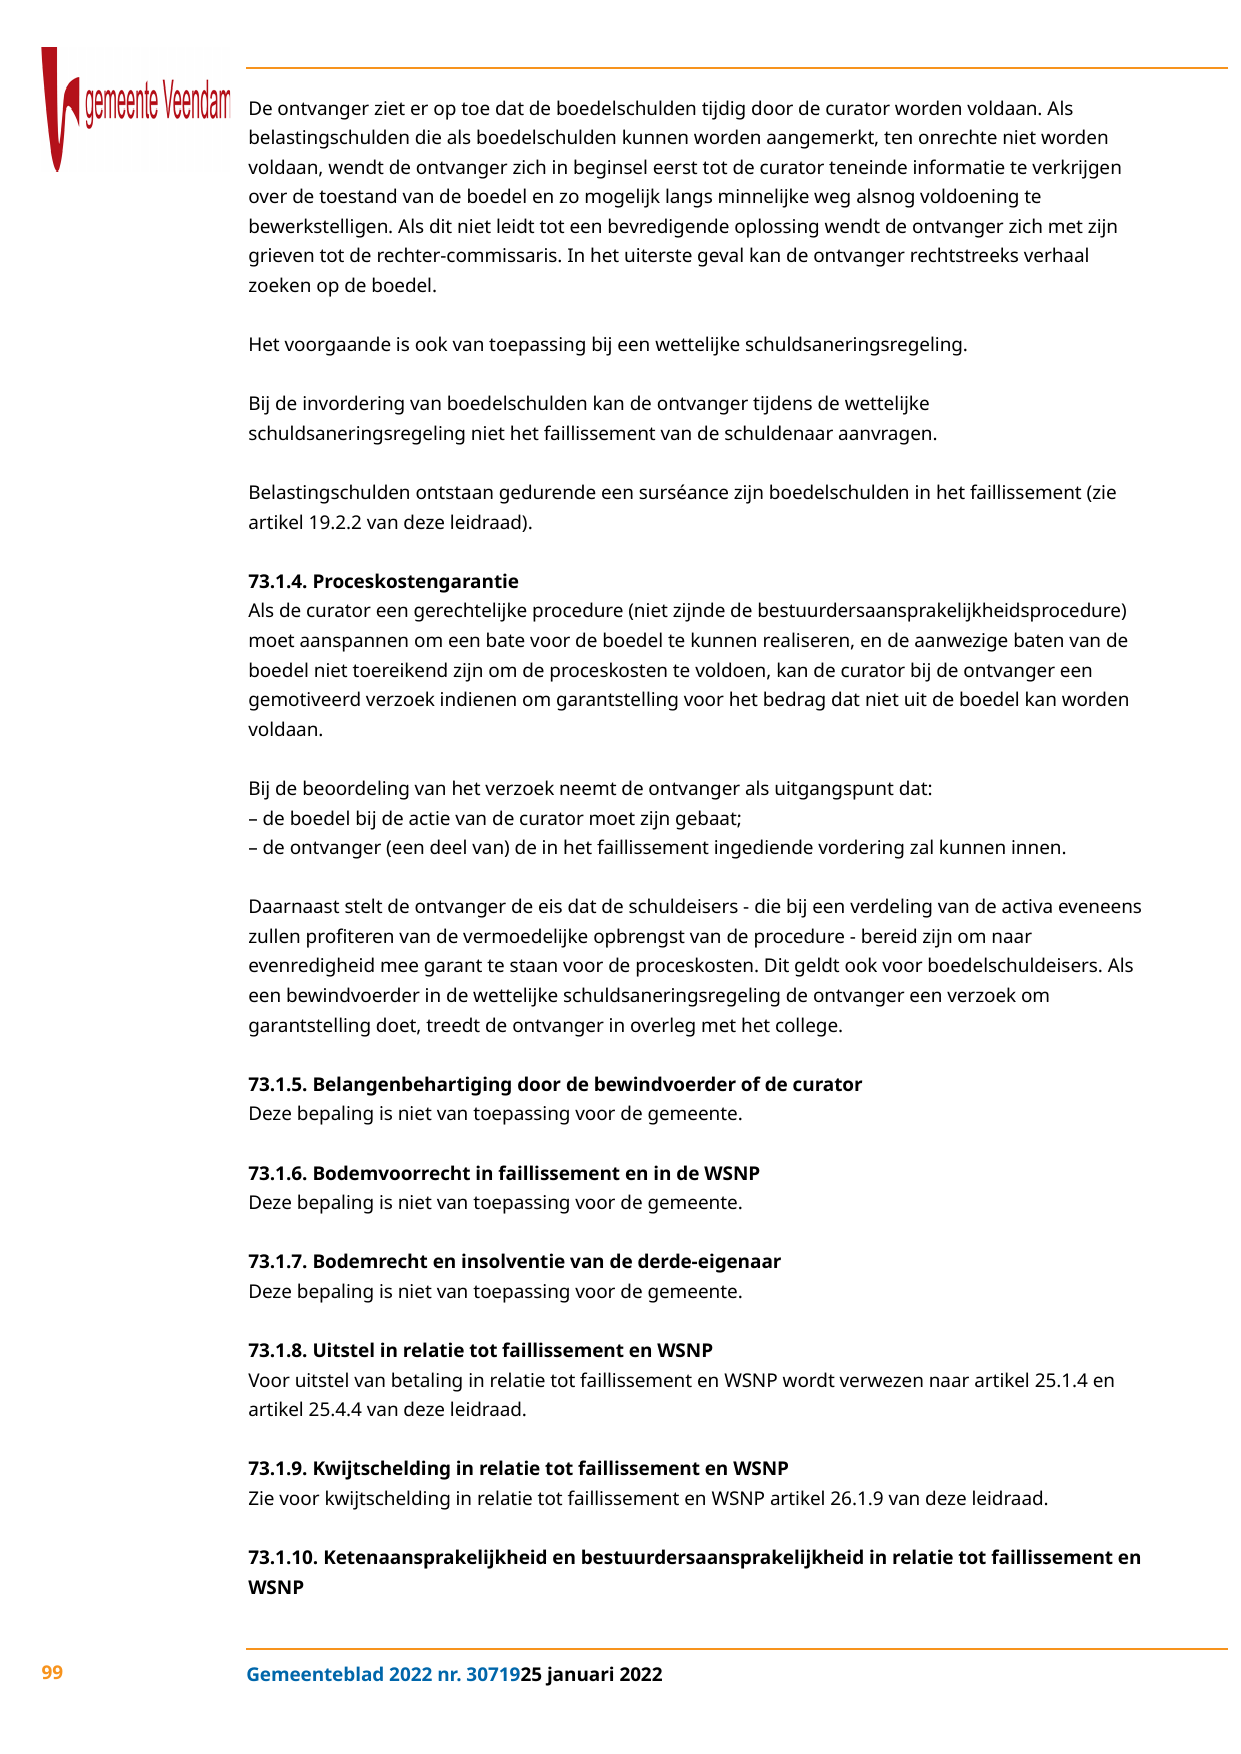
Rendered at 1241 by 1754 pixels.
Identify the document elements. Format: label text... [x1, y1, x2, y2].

text Deze bepaling is niet van toepassing voor de gemeente. [248, 1101, 1152, 1126]
text Deze bepaling is niet van toepassing voor de gemeente. [248, 1189, 1152, 1215]
text Bij de invordering van boedelschulden kan de ontvanger tijdens de wettelijke schuldsaneringsregeling niet het faillissement van de schuldenaar aanvragen. [248, 391, 1152, 446]
text – de boedel bij de actie van de curator moet zijn gebaat; [248, 805, 1152, 831]
text 73.1.9. Kwijtschelding in relatie tot faillissement en WSNP [248, 1456, 1152, 1481]
text Daarnaast stelt de ontvanger de eis dat de schuldeisers - die bij een verdeling van de activa eveneens zullen profiteren van de vermoedelijke opbrengst van de procedure - bereid zijn om naar evenredigheid mee garant te staan voor de proceskosten. Dit geldt ook voor boedelschuldeisers. Als een bewindvoerder in de wettelijke schuldsaneringsregeling de ontvanger een verzoek om garantstelling doet, treedt de ontvanger in overleg met het college. [248, 893, 1152, 1038]
text Als de curator een gerechtelijke procedure (niet zijnde de bestuurdersaansprakelijkheidsprocedure) moet aanspannen om een bate voor de boedel te kunnen realiseren, en de aanwezige baten van de boedel niet toereikend zijn om de proceskosten te voldoen, kan de curator bij de ontvanger een gemotiveerd verzoek indienen om garantstelling voor het bedrag dat niet uit de boedel kan worden voldaan. [248, 598, 1152, 742]
text 73.1.5. Belangenbehartiging door de bewindvoerder of de curator [248, 1071, 1152, 1097]
text Zie voor kwijtschelding in relatie tot faillissement en WSNP artikel 26.1.9 van deze leidraad. [248, 1485, 1152, 1511]
text 73.1.6. Bodemvoorrecht in faillissement en in de WSNP [248, 1160, 1152, 1186]
text De ontvanger ziet er op toe dat de boedelschulden tijdig door de curator worden voldaan. Als belastingschulden die als boedelschulden kunnen worden aangemerkt, ten onrechte niet worden voldaan, wendt de ontvanger zich in beginsel eerst tot de curator teneinde informatie te verkrijgen over de toestand van de boedel en zo mogelijk langs minnelijke weg alsnog voldoening te bewerkstelligen. Als dit niet leidt tot een bevredigende oplossing wendt de ontvanger zich met zijn grieven tot de rechter-commissaris. In het uiterste geval kan de ontvanger rechtstreeks verhaal zoeken op de boedel. [248, 95, 1152, 298]
text – de ontvanger (een deel van) de in het faillissement ingediende vordering zal kunnen innen. [248, 834, 1152, 860]
text Het voorgaande is ook van toepassing bij een wettelijke schuldsaneringsregeling. [248, 331, 1152, 357]
text 73.1.7. Bodemrecht en insolventie van de derde-eigenaar [248, 1248, 1152, 1274]
text 73.1.4. Proceskostengarantie [248, 568, 1152, 594]
text Voor uitstel van betaling in relatie tot faillissement en WSNP wordt verwezen naar artikel 25.1.4 en artikel 25.4.4 van deze leidraad. [248, 1367, 1152, 1422]
text Belastingschulden ontstaan gedurende een surséance zijn boedelschulden in het faillissement (zie artikel 19.2.2 van deze leidraad). [248, 479, 1152, 535]
text 73.1.8. Uitstel in relatie tot faillissement en WSNP [248, 1337, 1152, 1363]
text 73.1.10. Ketenaansprakelijkheid en bestuurdersaansprakelijkheid in relatie tot faillissement en WSNP [248, 1544, 1152, 1600]
text Bij de beoordeling van het verzoek neemt de ontvanger als uitgangspunt dat: [248, 775, 1152, 801]
picture [41, 47, 231, 172]
text Deze bepaling is niet van toepassing voor de gemeente. [248, 1278, 1152, 1304]
